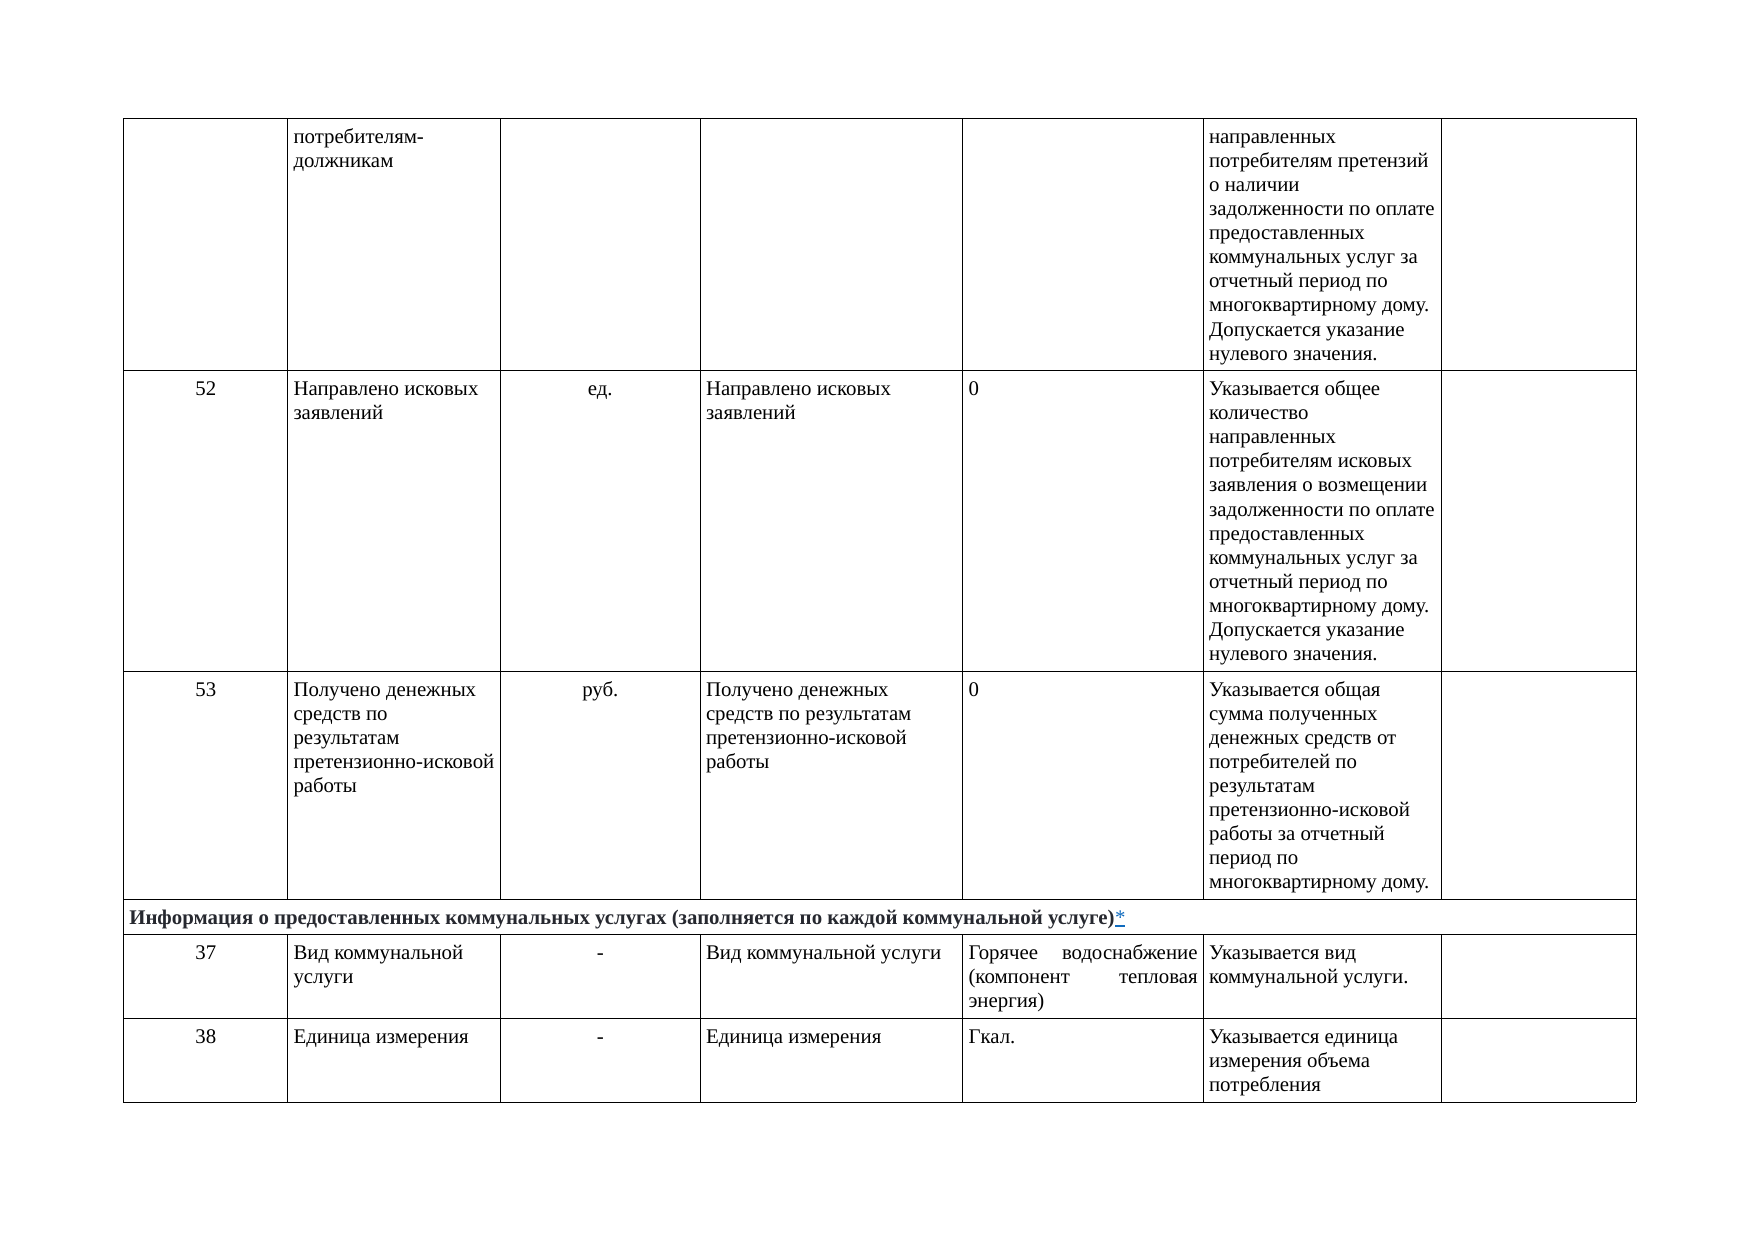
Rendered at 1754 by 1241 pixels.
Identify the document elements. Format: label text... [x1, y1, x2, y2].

table_cell Указывается общее количество направленных потребителям исковых заявления о возмещении задолженности по оплате предоставленных коммунальных услуг за отчетный период по многоквартирному дому. Допускается указание нулевого значения. [1204, 371, 1441, 671]
table_cell направленных потребителям претензий о наличии задолженности по оплате предоставленных коммунальных услуг за отчетный период по многоквартирному дому. Допускается указание нулевого значения. [1204, 119, 1441, 370]
table_cell 52 [124, 371, 287, 671]
table_cell Получено денежных средств по результатам претензионно-исковой работы [288, 672, 500, 899]
table_cell руб. [501, 672, 700, 899]
table_cell [124, 119, 287, 370]
table_cell - [501, 935, 700, 1018]
table_cell Вид коммунальной услуги [701, 935, 962, 1018]
table_cell [1442, 672, 1636, 899]
table_cell потребителям-должникам [288, 119, 500, 370]
table_cell Получено денежных средств по результатам претензионно-исковой работы [701, 672, 962, 899]
table_cell [1442, 119, 1636, 370]
table_cell Указывается вид коммунальной услуги. [1204, 935, 1441, 1018]
table_cell Гкал. [963, 1019, 1203, 1102]
table_cell Единица измерения [288, 1019, 500, 1102]
table_cell [963, 119, 1203, 370]
table_cell Вид коммунальной услуги [288, 935, 500, 1018]
table_cell Указывается общая сумма полученных денежных средств от потребителей по результатам претензионно-исковой работы за отчетный период по многоквартирному дому. [1204, 672, 1441, 899]
table_cell - [501, 1019, 700, 1102]
table_cell Единица измерения [701, 1019, 962, 1102]
table_cell [701, 119, 962, 370]
table_cell [501, 119, 700, 370]
table_cell [1442, 371, 1636, 671]
table_cell Направлено исковых заявлений [701, 371, 962, 671]
table_cell Информация о предоставленных коммунальных услугах (заполняется по каждой коммунальной услуге)* [124, 900, 1636, 934]
table_cell 37 [124, 935, 287, 1018]
table_cell Направлено исковых заявлений [288, 371, 500, 671]
table_cell Горячее водоснабжение (компонент тепловая энергия) [963, 935, 1203, 1018]
table_cell 0 [963, 672, 1203, 899]
table_cell 0 [963, 371, 1203, 671]
table_cell Указывается единица измерения объема потребления [1204, 1019, 1441, 1102]
table_cell [1442, 935, 1636, 1018]
table_cell [1442, 1019, 1636, 1102]
table_cell 53 [124, 672, 287, 899]
table_cell ед. [501, 371, 700, 671]
table_cell 38 [124, 1019, 287, 1102]
